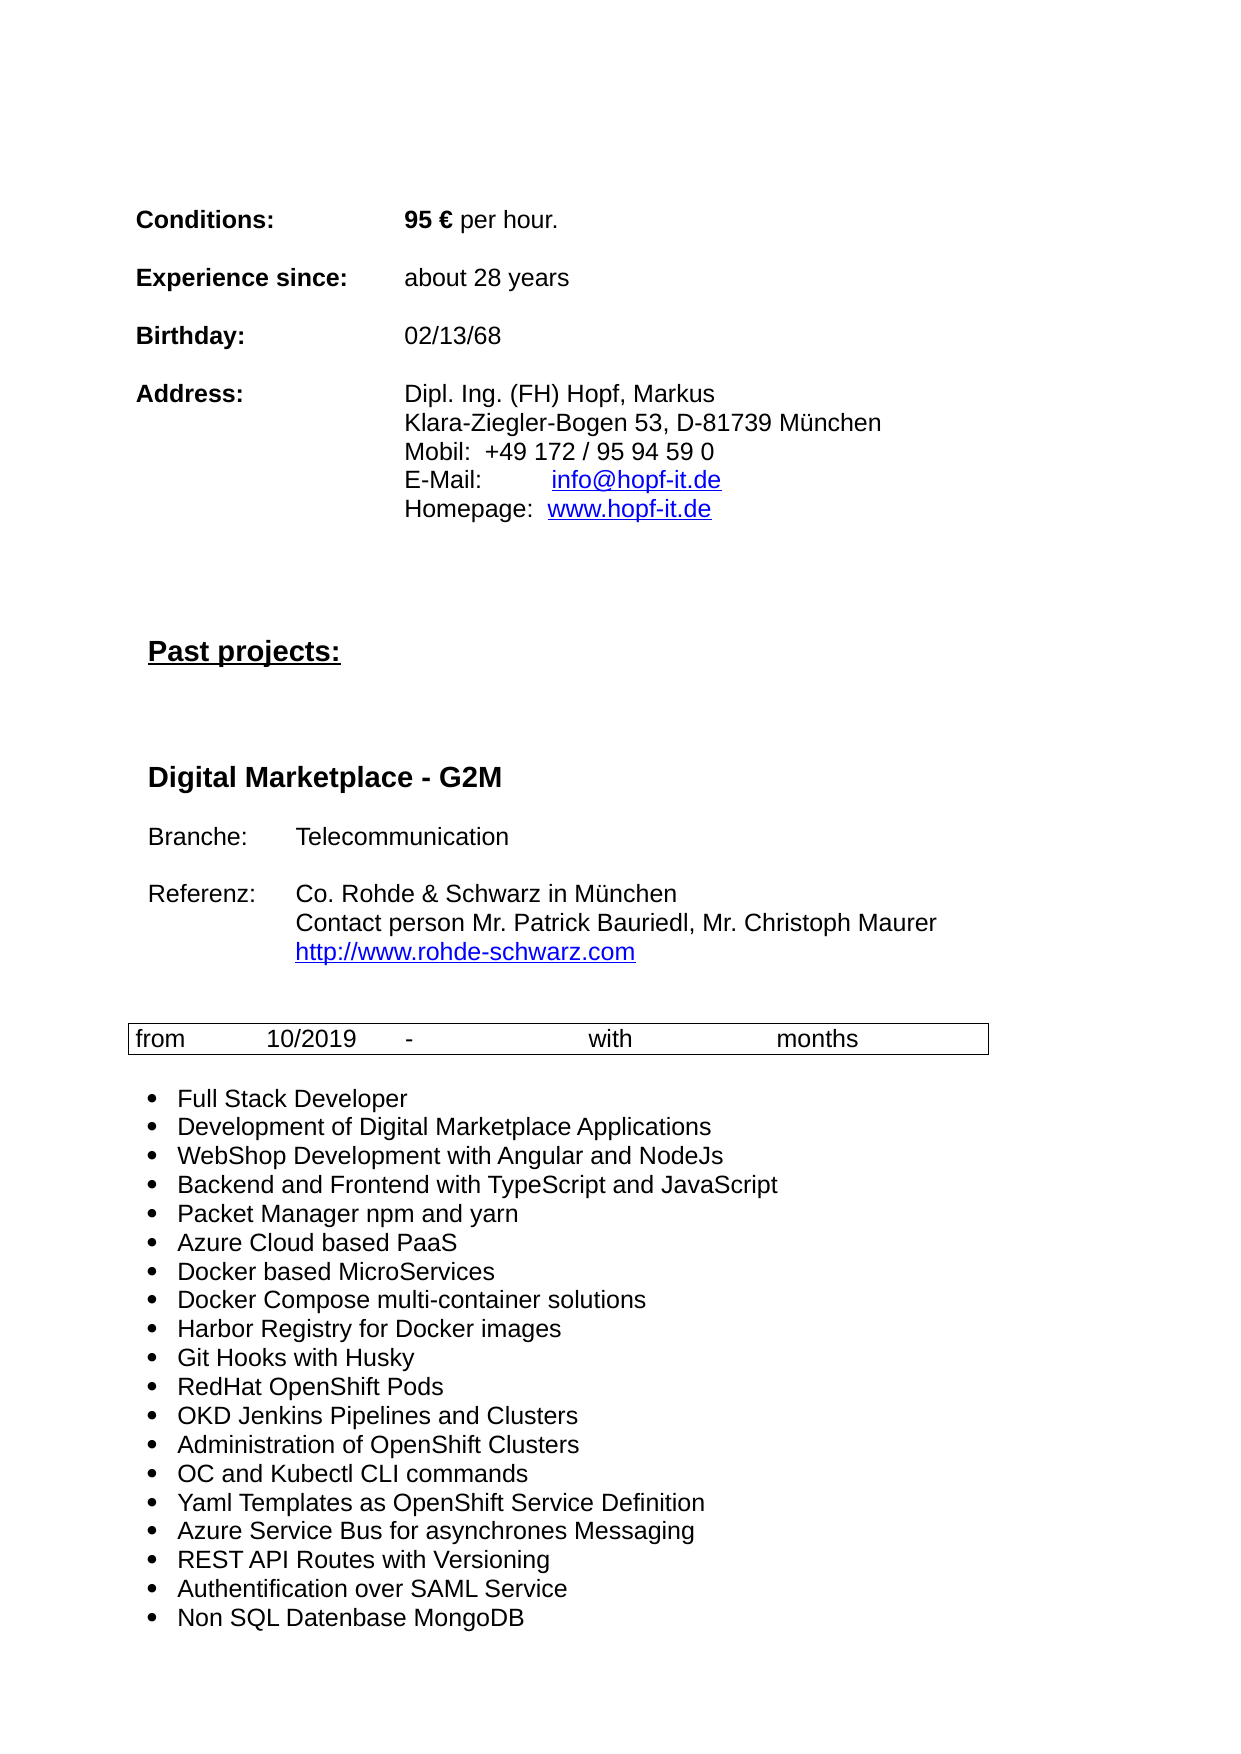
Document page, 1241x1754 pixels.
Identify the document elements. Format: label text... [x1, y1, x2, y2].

table_cell [404, 148, 1209, 205]
table_header from [129, 1024, 259, 1054]
table_header with [581, 1024, 762, 1054]
list Git Hooks with Husky [148, 1343, 1104, 1372]
subtitle Digital Marketplace - G2M [148, 760, 1104, 793]
list Non SQL Datenbase MongoDB [148, 1603, 1104, 1632]
list REST API Routes with Versioning [148, 1545, 1104, 1574]
list RedHat OpenShift Pods [148, 1372, 1104, 1401]
table_cell Experience since: [136, 263, 404, 321]
table_header [420, 1024, 581, 1054]
list Administration of OpenShift Clusters [148, 1430, 1104, 1459]
subtitle Past projects: [148, 634, 1104, 668]
list Packet Manager npm and yarn [148, 1199, 1104, 1228]
table_cell Dipl. Ing. (FH) Hopf, Markus Klara-Ziegler-Bogen 53, D-81739 München Mobil: +49 172 / 95 94 59 0 E-Mail: info@hopf-it.de Homepage: www.hopf-it.de [404, 379, 1209, 552]
list Yaml Templates as OpenShift Service Definition [148, 1487, 1104, 1516]
text Referenz: Co. Rohde & Schwarz in München [148, 879, 1104, 908]
list Authentification over SAML Service [148, 1574, 1104, 1603]
table_cell [136, 148, 404, 205]
table_cell Birthday: [136, 321, 404, 379]
list Backend and Frontend with TypeScript and JavaScript [148, 1170, 1104, 1199]
text Branche: Telecommunication [148, 822, 1104, 851]
list Azure Cloud based PaaS [148, 1228, 1104, 1257]
table_header months [762, 1024, 988, 1054]
table_cell 13.02.68 [404, 321, 1209, 379]
list WebShop Development with Angular and NodeJs [148, 1141, 1104, 1170]
list Harbor Registry for Docker images [148, 1314, 1104, 1343]
table_header - [398, 1024, 420, 1054]
table_cell Conditions: [136, 205, 404, 263]
text Contact person Mr. Patrick Bauriedl, Mr. Christoph Maurer [148, 908, 1104, 937]
list Docker Compose multi-container solutions [148, 1286, 1104, 1314]
list Azure Service Bus for asynchrones Messaging [148, 1516, 1104, 1545]
list OC and Kubectl CLI commands [148, 1459, 1104, 1487]
text http://www.rohde-schwarz.com [221, 937, 1104, 966]
table_cell 95 € per hour. [404, 205, 1209, 263]
table_cell Address: [136, 379, 404, 552]
list Full Stack Developer [148, 1083, 1104, 1112]
table_header 10/2019 [259, 1024, 398, 1054]
list Development of Digital Marketplace Applications [148, 1112, 1104, 1141]
list Docker based MicroServices [148, 1257, 1104, 1286]
list OKD Jenkins Pipelines and Clusters [148, 1401, 1104, 1430]
table_cell about 28 years [404, 263, 1209, 321]
